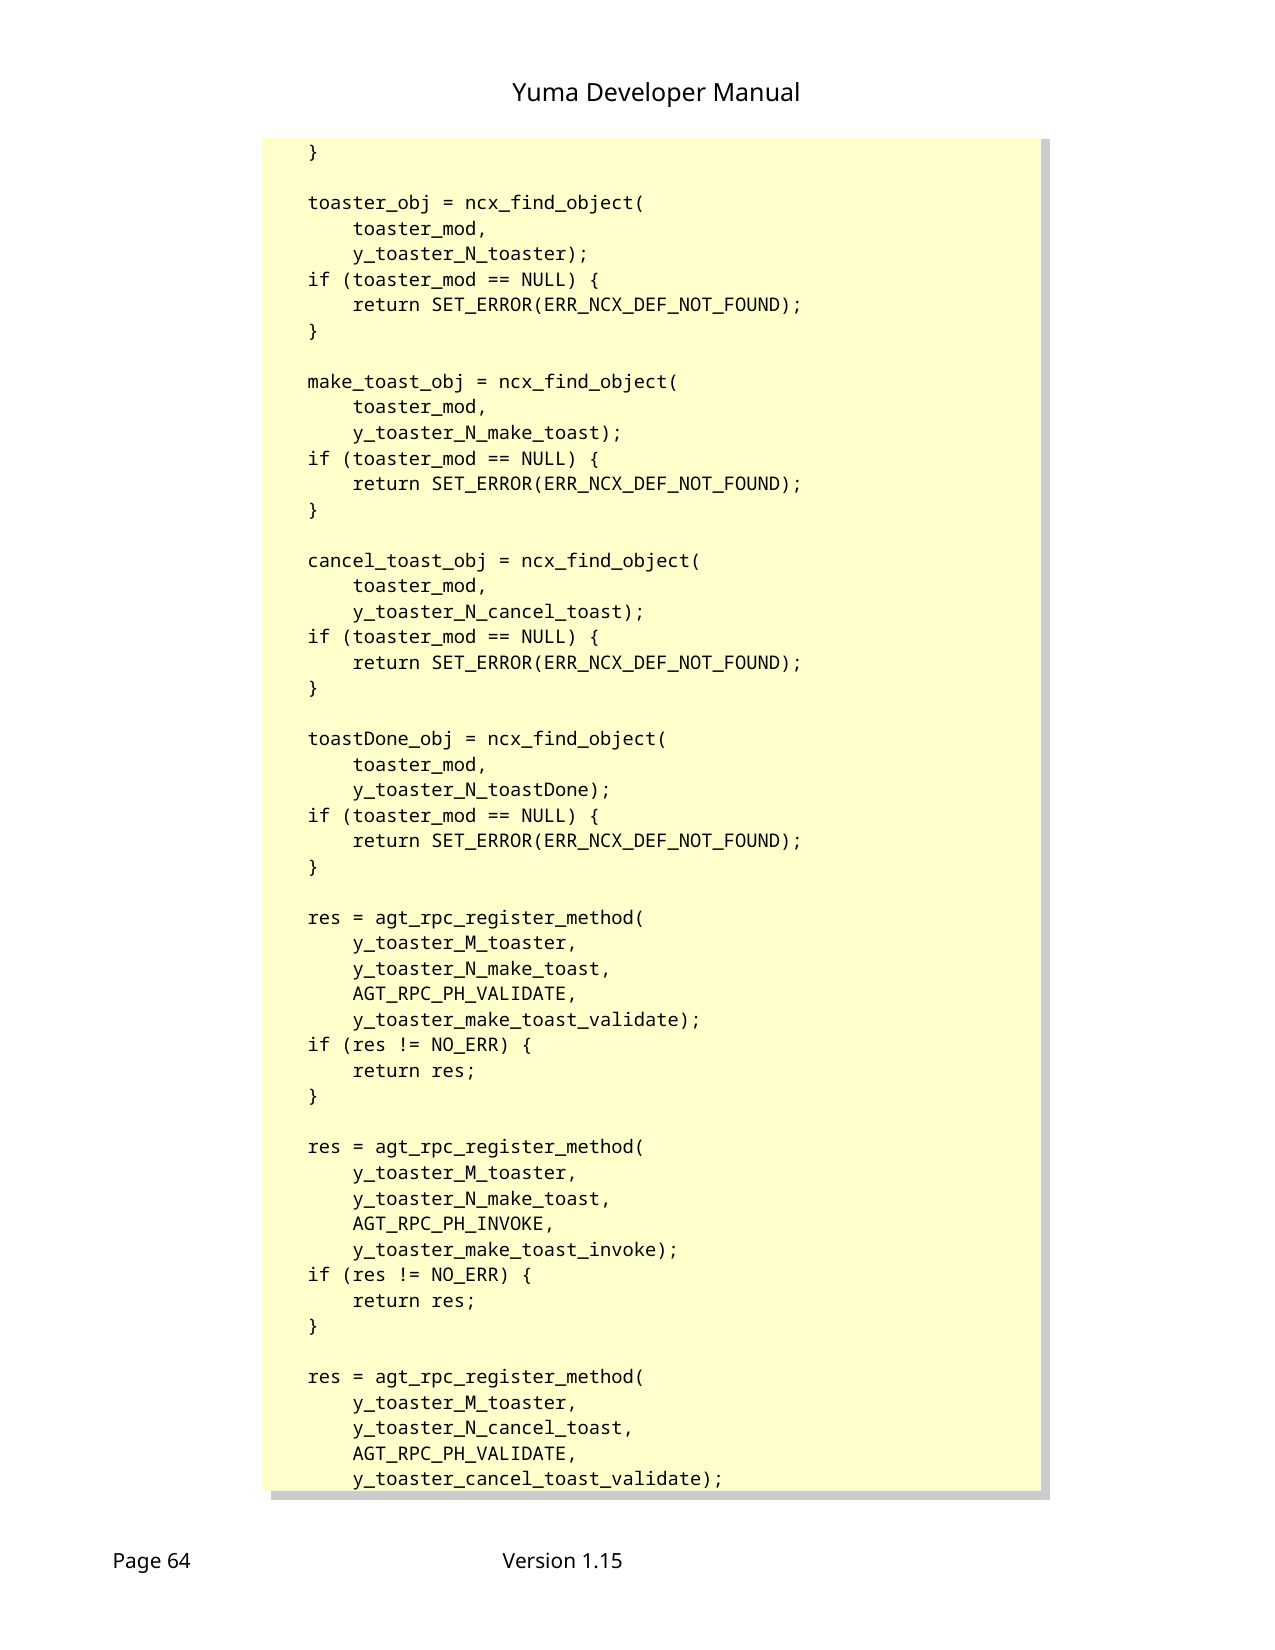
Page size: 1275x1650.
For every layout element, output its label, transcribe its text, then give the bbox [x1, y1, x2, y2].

text res = agt_rpc_register_method( [262, 1363, 1041, 1389]
text if (toaster_mod == NULL) { [262, 266, 1041, 292]
text if (res != NO_ERR) { [262, 1032, 1041, 1057]
text y_toaster_M_toaster, [262, 930, 1041, 955]
text } [262, 138, 1041, 164]
text } [262, 496, 1041, 521]
text res = agt_rpc_register_method( [262, 1134, 1041, 1159]
text toaster_mod, [262, 572, 1041, 598]
text make_toast_obj = ncx_find_object( [262, 368, 1041, 394]
text AGT_RPC_PH_VALIDATE, [262, 1440, 1041, 1466]
text } [262, 853, 1041, 879]
text y_toaster_N_cancel_toast, [262, 1414, 1041, 1440]
text return SET_ERROR(ERR_NCX_DEF_NOT_FOUND); [262, 470, 1041, 496]
text y_toaster_N_toaster); [262, 241, 1041, 266]
text res = agt_rpc_register_method( [262, 904, 1041, 930]
text y_toaster_N_make_toast); [262, 419, 1041, 445]
text cancel_toast_obj = ncx_find_object( [262, 547, 1041, 572]
text } [262, 674, 1041, 700]
text if (res != NO_ERR) { [262, 1261, 1041, 1287]
text return SET_ERROR(ERR_NCX_DEF_NOT_FOUND); [262, 828, 1041, 853]
text y_toaster_cancel_toast_validate); [262, 1466, 1041, 1491]
text y_toaster_M_toaster, [262, 1159, 1041, 1185]
text toaster_mod, [262, 215, 1041, 241]
text } [262, 317, 1041, 343]
text toaster_mod, [262, 394, 1041, 419]
text toastDone_obj = ncx_find_object( [262, 726, 1041, 751]
text return SET_ERROR(ERR_NCX_DEF_NOT_FOUND); [262, 649, 1041, 674]
text AGT_RPC_PH_VALIDATE, [262, 981, 1041, 1006]
text if (toaster_mod == NULL) { [262, 802, 1041, 828]
text } [262, 1083, 1041, 1108]
text y_toaster_make_toast_invoke); [262, 1236, 1041, 1261]
text y_toaster_N_make_toast, [262, 1185, 1041, 1210]
text return res; [262, 1287, 1041, 1312]
text if (toaster_mod == NULL) { [262, 445, 1041, 470]
text return SET_ERROR(ERR_NCX_DEF_NOT_FOUND); [262, 292, 1041, 317]
text toaster_mod, [262, 751, 1041, 777]
text y_toaster_N_cancel_toast); [262, 598, 1041, 623]
text if (toaster_mod == NULL) { [262, 623, 1041, 649]
text y_toaster_N_make_toast, [262, 955, 1041, 981]
text return res; [262, 1057, 1041, 1083]
text AGT_RPC_PH_INVOKE, [262, 1210, 1041, 1236]
text toaster_obj = ncx_find_object( [262, 189, 1041, 215]
text y_toaster_N_toastDone); [262, 777, 1041, 802]
text } [262, 1312, 1041, 1338]
text y_toaster_make_toast_validate); [262, 1006, 1041, 1032]
text y_toaster_M_toaster, [262, 1389, 1041, 1414]
